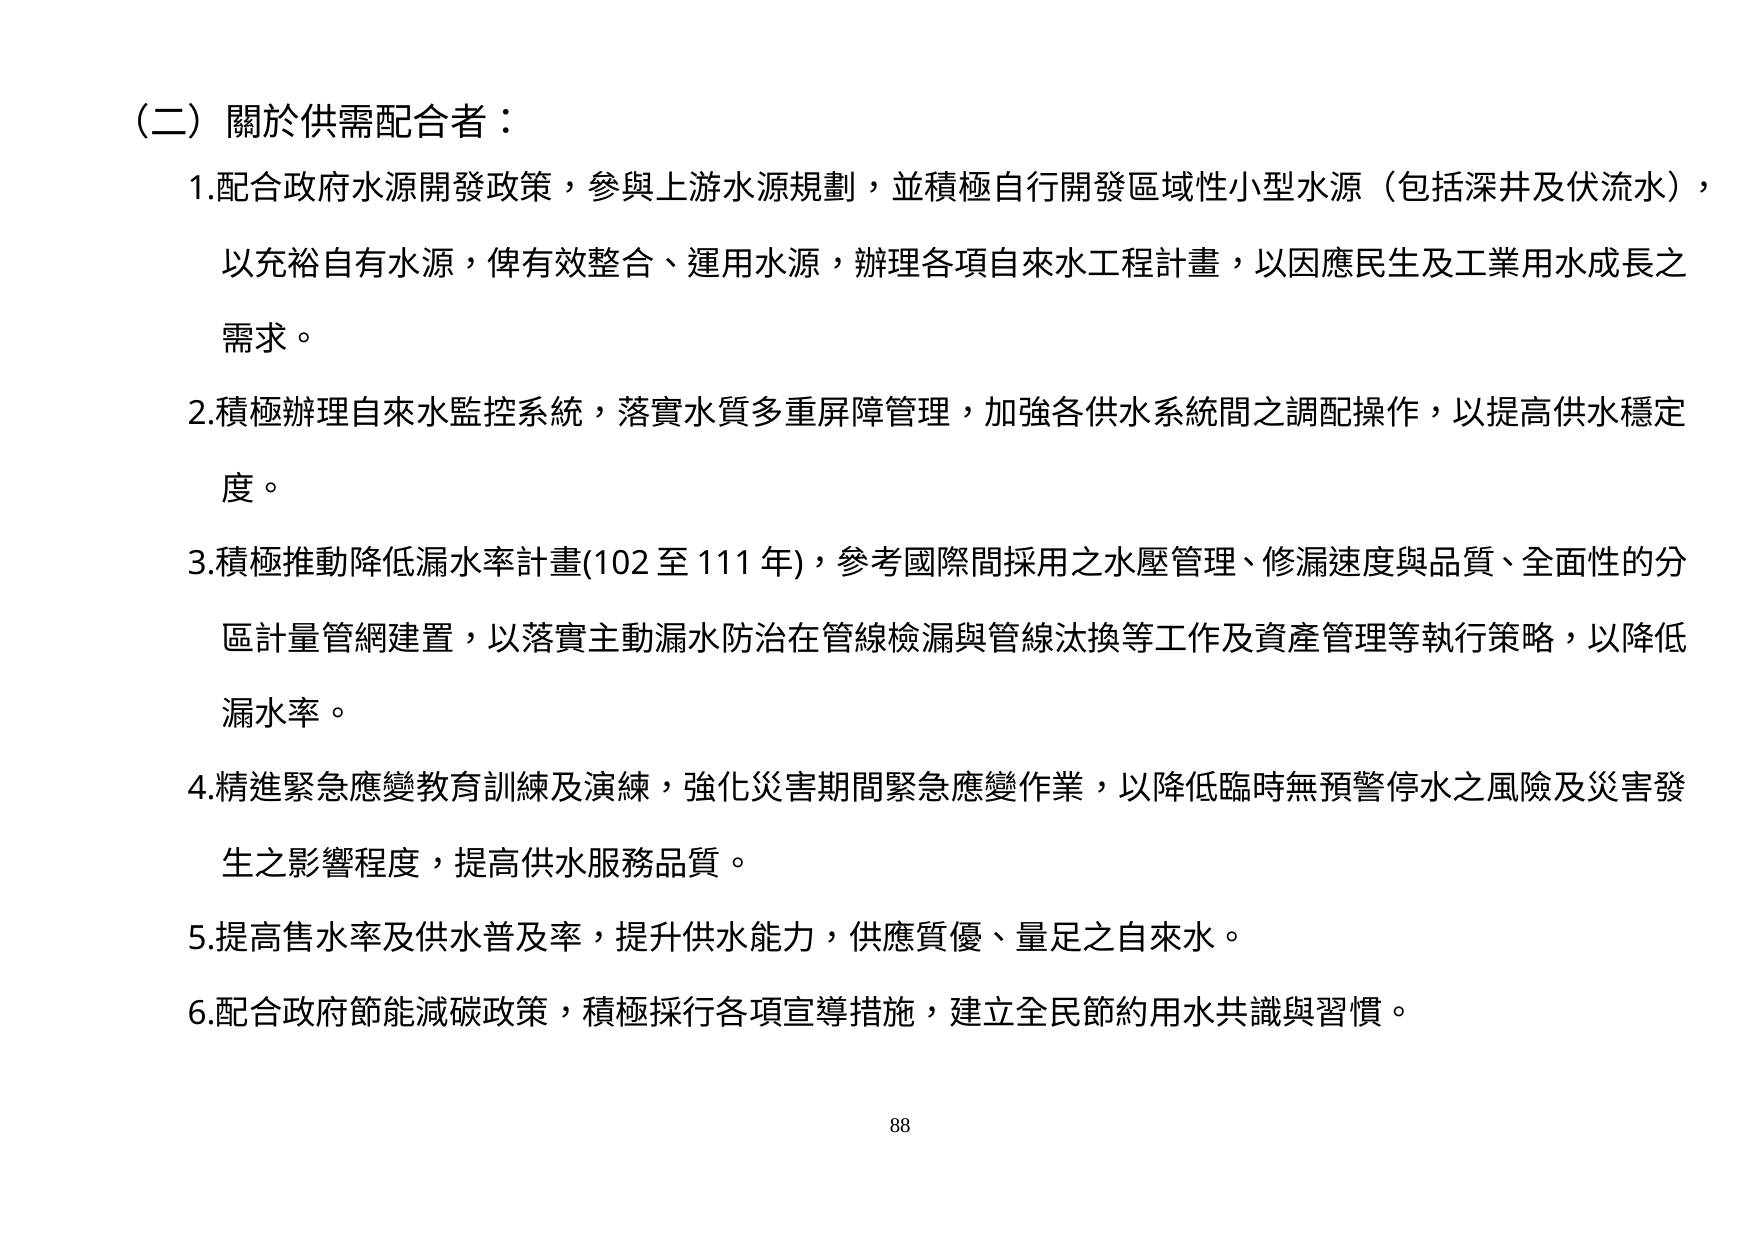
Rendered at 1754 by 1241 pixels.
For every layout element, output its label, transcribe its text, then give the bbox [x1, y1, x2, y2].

text 2.積極辦理自來水監控系統，落實水質多重屏障管理，加強各供水系統間之調配操作，以提高供水穩定度。 [187, 373, 1687, 523]
text （二）關於供需配合者： [112, 87, 1687, 148]
text 1.配合政府水源開發政策，參與上游水源規劃，並積極自行開發區域性小型水源（包括深井及伏流水），以充裕自有水源，俾有效整合、運用水源，辦理各項自來水工程計畫，以因應民生及工業用水成長之需求。 [187, 148, 1687, 373]
text 4.精進緊急應變教育訓練及演練，強化災害期間緊急應變作業，以降低臨時無預警停水之風險及災害發生之影響程度，提高供水服務品質。 [187, 748, 1687, 898]
text 5.提高售水率及供水普及率，提升供水能力，供應質優、量足之自來水。 [187, 898, 1687, 973]
text 6.配合政府節能減碳政策，積極採行各項宣導措施，建立全民節約用水共識與習慣。 [187, 973, 1687, 1048]
text 3.積極推動降低漏水率計畫(102至111年)，參考國際間採用之水壓管理、修漏速度與品質、全面性的分區計量管網建置，以落實主動漏水防治在管線檢漏與管線汰換等工作及資產管理等執行策略，以降低漏水率。 [187, 523, 1687, 748]
